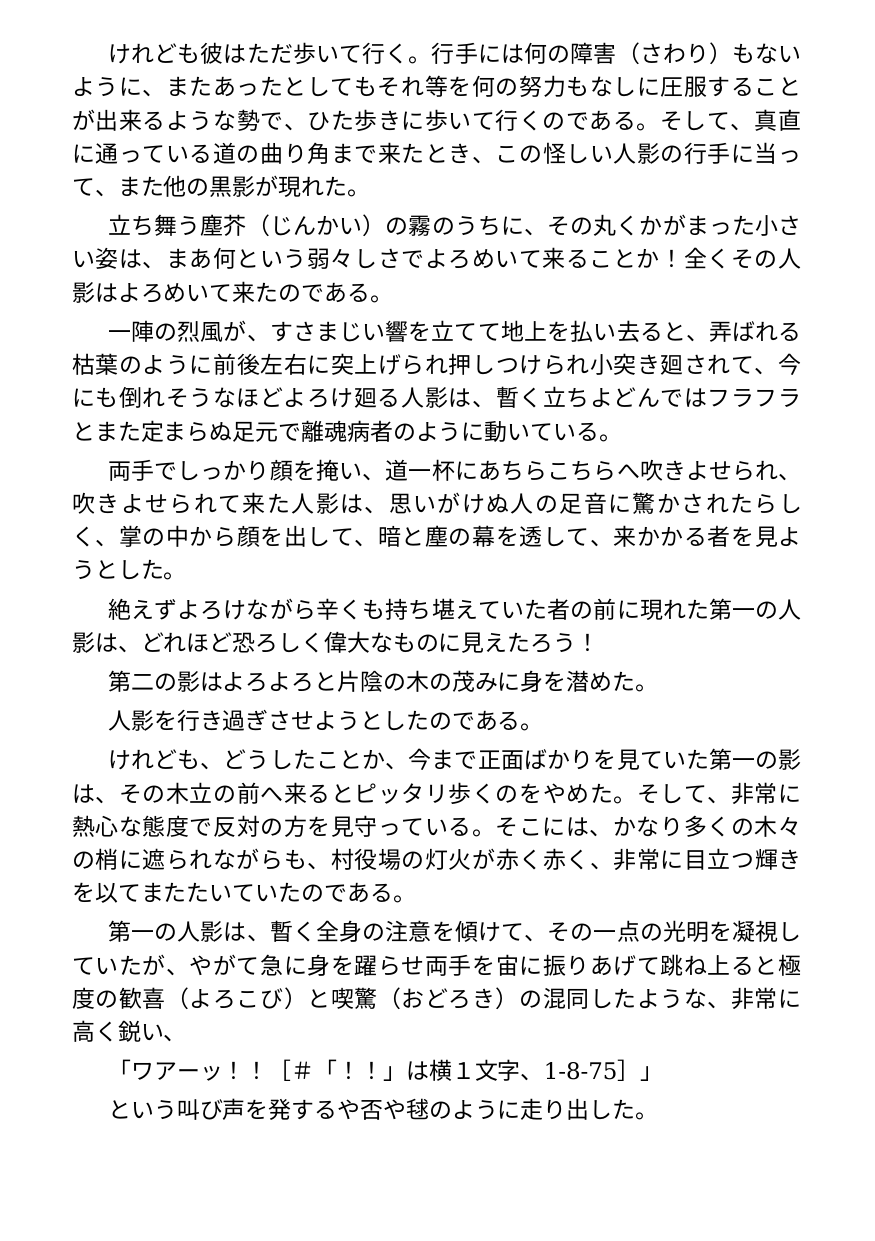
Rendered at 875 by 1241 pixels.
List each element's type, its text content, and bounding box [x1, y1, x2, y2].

text 第一の人影は、暫く全身の注意を傾けて、その一点の光明を凝視していたが、やがて急に身を躍らせ両手を宙に振りあげて跳ね上ると極度の歓喜（よろこび）と喫驚（おどろき）の混同したような、非常に高く鋭い、 [72, 914, 802, 1047]
text 一陣の烈風が、すさまじい響を立てて地上を払い去ると、弄ばれる枯葉のように前後左右に突上げられ押しつけられ小突き廻されて、今にも倒れそうなほどよろけ廻る人影は、暫く立ちよどんではフラフラとまた定まらぬ足元で離魂病者のように動いている。 [72, 314, 802, 447]
text 絶えずよろけながら辛くも持ち堪えていた者の前に現れた第一の人影は、どれほど恐ろしく偉大なものに見えたろう！ [72, 591, 802, 658]
text 両手でしっかり顔を掩い、道一杯にあちらこちらへ吹きよせられ、吹きよせられて来た人影は、思いがけぬ人の足音に驚かされたらしく、掌の中から顔を出して、暗と塵の幕を透して、来かかる者を見ようとした。 [72, 453, 802, 586]
text けれども彼はただ歩いて行く。行手には何の障害（さわり）もないように、またあったとしてもそれ等を何の努力もなしに圧服することが出来るような勢で、ひた歩きに歩いて行くのである。そして、真直に通っている道の曲り角まで来たとき、この怪しい人影の行手に当って、また他の黒影が現れた。 [72, 36, 802, 202]
text 立ち舞う塵芥（じんかい）の霧のうちに、その丸くかがまった小さい姿は、まあ何という弱々しさでよろめいて来ることか！全くその人影はよろめいて来たのである。 [72, 208, 802, 308]
text という叫び声を発するや否や毬のように走り出した。 [72, 1092, 802, 1126]
text 第二の影はよろよろと片陰の木の茂みに身を潜めた。 [72, 664, 802, 697]
text 「ワアーッ！！［＃「！！」は横１文字、1-8-75］」 [72, 1053, 802, 1086]
text 人影を行き過ぎさせようとしたのである。 [72, 703, 802, 736]
text けれども、どうしたことか、今まで正面ばかりを見ていた第一の影は、その木立の前へ来るとピッタリ歩くのをやめた。そして、非常に熱心な態度で反対の方を見守っている。そこには、かなり多くの木々の梢に遮られながらも、村役場の灯火が赤く赤く、非常に目立つ輝きを以てまたたいていたのである。 [72, 742, 802, 908]
